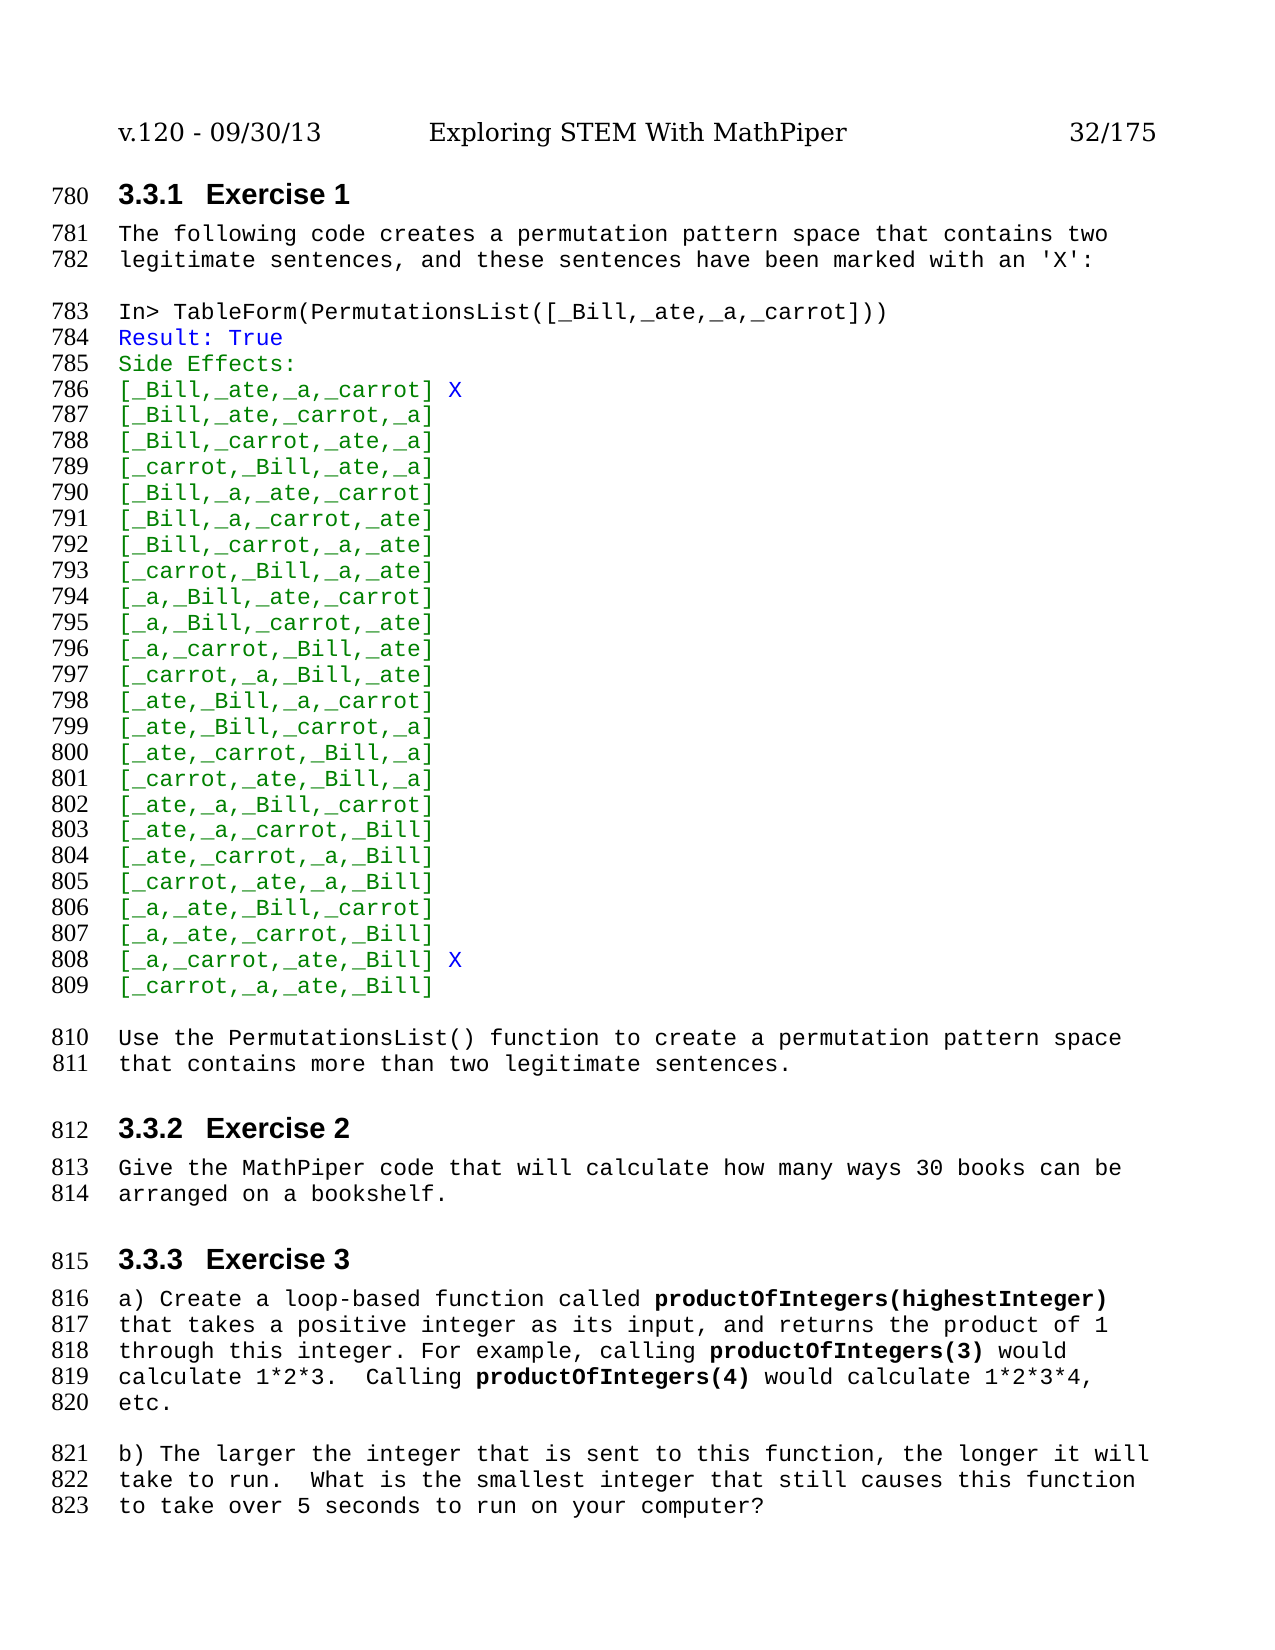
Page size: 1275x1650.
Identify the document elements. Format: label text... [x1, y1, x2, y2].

text [_Bill,_a,_carrot,_ate] [118, 508, 1157, 533]
text [_a,_ate,_Bill,_carrot] [118, 897, 1157, 923]
text [_a,_Bill,_carrot,_ate] [118, 611, 1157, 637]
text Side Effects: [118, 352, 1157, 378]
text [_Bill,_ate,_carrot,_a] [118, 404, 1157, 430]
text Use the PermutationsList() function to create a permutation pattern space that contains more than two legitimate sentences. [118, 1026, 1157, 1078]
text [_carrot,_Bill,_a,_ate] [118, 559, 1157, 585]
text [_ate,_Bill,_carrot,_a] [118, 715, 1157, 741]
text [_carrot,_ate,_Bill,_a] [118, 767, 1157, 793]
text Result: True [118, 326, 1157, 352]
text [_ate,_a,_carrot,_Bill] [118, 819, 1157, 845]
text Give the MathPiper code that will calculate how many ways 30 books can be arranged on a bookshelf. [118, 1157, 1157, 1209]
text [_carrot,_ate,_a,_Bill] [118, 871, 1157, 897]
text [_Bill,_ate,_a,_carrot] X [118, 378, 1157, 404]
subtitle Exercise 2 [118, 1111, 1157, 1145]
text [_carrot,_a,_Bill,_ate] [118, 663, 1157, 689]
text In> TableForm(PermutationsList([_Bill,_ate,_a,_carrot])) [118, 300, 1157, 326]
text The following code creates a permutation pattern space that contains two legitimate sentences, and these sentences have been marked with an 'X': [118, 222, 1157, 274]
text [_carrot,_a,_ate,_Bill] [118, 974, 1157, 1000]
text [_Bill,_carrot,_a,_ate] [118, 533, 1157, 559]
text [_a,_carrot,_ate,_Bill] X [118, 948, 1157, 974]
text [_a,_carrot,_Bill,_ate] [118, 637, 1157, 663]
text b) The larger the integer that is sent to this function, the longer it will take to run. What is the smallest integer that still causes this function to take over 5 seconds to run on your computer? [118, 1443, 1157, 1521]
text [_ate,_a,_Bill,_carrot] [118, 793, 1157, 819]
text [_a,_Bill,_ate,_carrot] [118, 585, 1157, 611]
text [_a,_ate,_carrot,_Bill] [118, 923, 1157, 948]
text [_Bill,_a,_ate,_carrot] [118, 482, 1157, 508]
subtitle Exercise 3 [118, 1242, 1157, 1275]
text [_ate,_carrot,_Bill,_a] [118, 741, 1157, 767]
text [_ate,_Bill,_a,_carrot] [118, 689, 1157, 715]
subtitle Exercise 1 [118, 177, 1157, 210]
text [_Bill,_carrot,_ate,_a] [118, 430, 1157, 456]
text a) Create a loop-based function called productOfIntegers(highestInteger) that takes a positive integer as its input, and returns the product of 1 through this integer. For example, calling productOfIntegers(3) would calculate 1*2*3. Calling productOfIntegers(4) would calculate 1*2*3*4, etc. [118, 1287, 1157, 1417]
text [_ate,_carrot,_a,_Bill] [118, 845, 1157, 871]
text [_carrot,_Bill,_ate,_a] [118, 456, 1157, 482]
